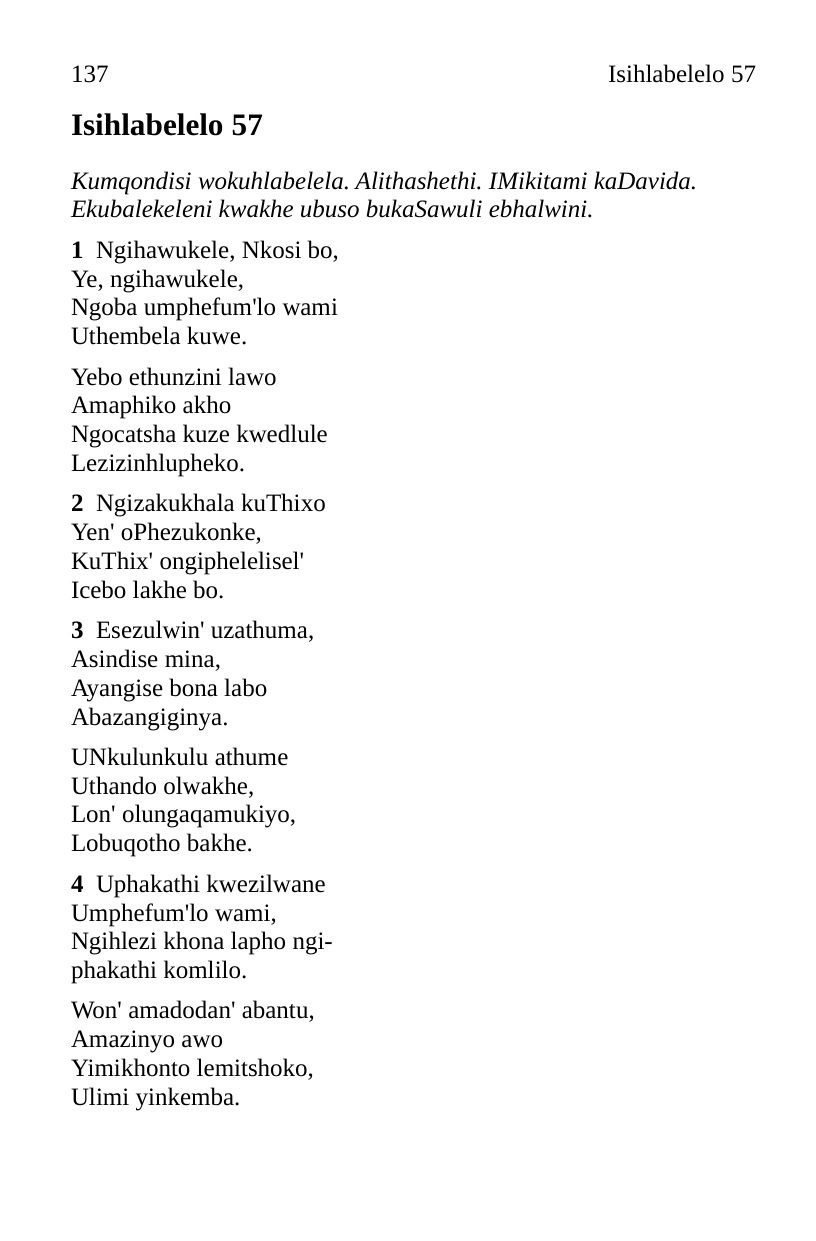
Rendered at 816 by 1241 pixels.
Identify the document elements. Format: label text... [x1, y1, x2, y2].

text Uthando olwakhe, [71, 771, 756, 799]
text UNkulunkulu athume [71, 742, 756, 771]
text Yen' oPhezukonke, [71, 517, 756, 546]
text Kumqondisi wokuhlabelela. Alithashethi. IMikitami kaDavida. Ekubalekeleni kwakhe ubuso bukaSawuli ebhalwini. [71, 166, 756, 223]
text Ulimi yinkemba. [71, 1082, 756, 1111]
text Umphefum'lo wami, [71, 898, 756, 926]
text Won' amadodan' abantu, [71, 996, 756, 1024]
text Amaphiko akho [71, 391, 756, 419]
text Isihlabelelo 57 [71, 106, 756, 142]
text Ayangise bona labo [71, 673, 756, 702]
text KuThix' ongiphelelisel' [71, 546, 756, 575]
text Ngocatsha kuze kwedlule [71, 419, 756, 448]
text Lezizinhlupheko. [71, 448, 756, 477]
text 2 Ngizakukhala kuThixo [71, 488, 756, 517]
text phakathi komlilo. [71, 955, 756, 984]
text Ngihlezi khona lapho ngi- [71, 926, 756, 955]
text Ye, ngihawukele, [71, 264, 756, 292]
text 1 Ngihawukele, Nkosi bo, [71, 235, 756, 264]
text Abazangiginya. [71, 702, 756, 730]
text Yimikhonto lemitshoko, [71, 1053, 756, 1082]
text Icebo lakhe bo. [71, 575, 756, 603]
text 3 Esezulwin' uzathuma, [71, 615, 756, 644]
text Asindise mina, [71, 644, 756, 673]
text Lon' olungaqamukiyo, [71, 799, 756, 828]
text Uthembela kuwe. [71, 321, 756, 350]
text Yebo ethunzini lawo [71, 362, 756, 391]
text 4 Uphakathi kwezilwane [71, 869, 756, 898]
text Ngoba umphefum'lo wami [71, 292, 756, 321]
text Amazinyo awo [71, 1024, 756, 1053]
text Lobuqotho bakhe. [71, 828, 756, 857]
